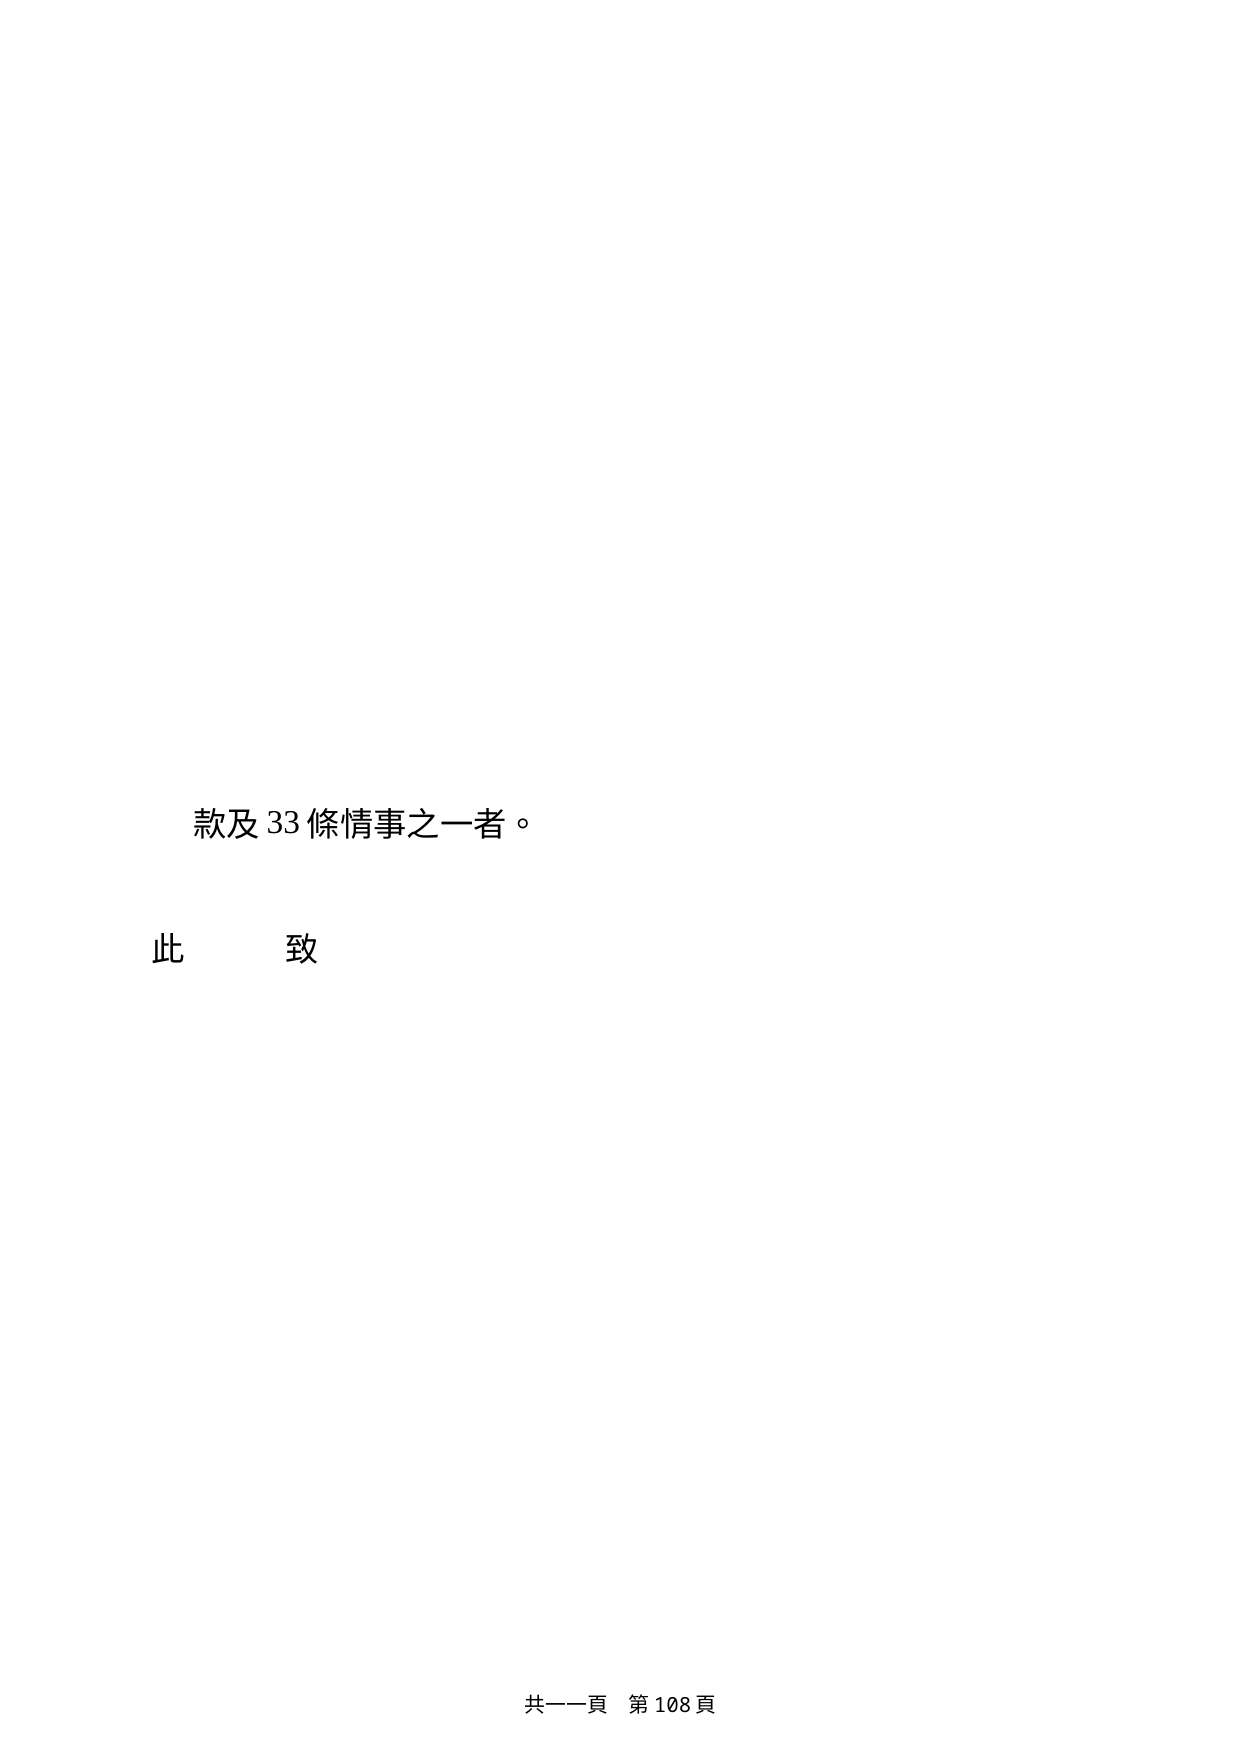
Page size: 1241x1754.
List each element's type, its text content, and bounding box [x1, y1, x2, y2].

text 此 致 [118, 905, 1122, 967]
list 款及33條情事之一者。 [118, 780, 1122, 842]
